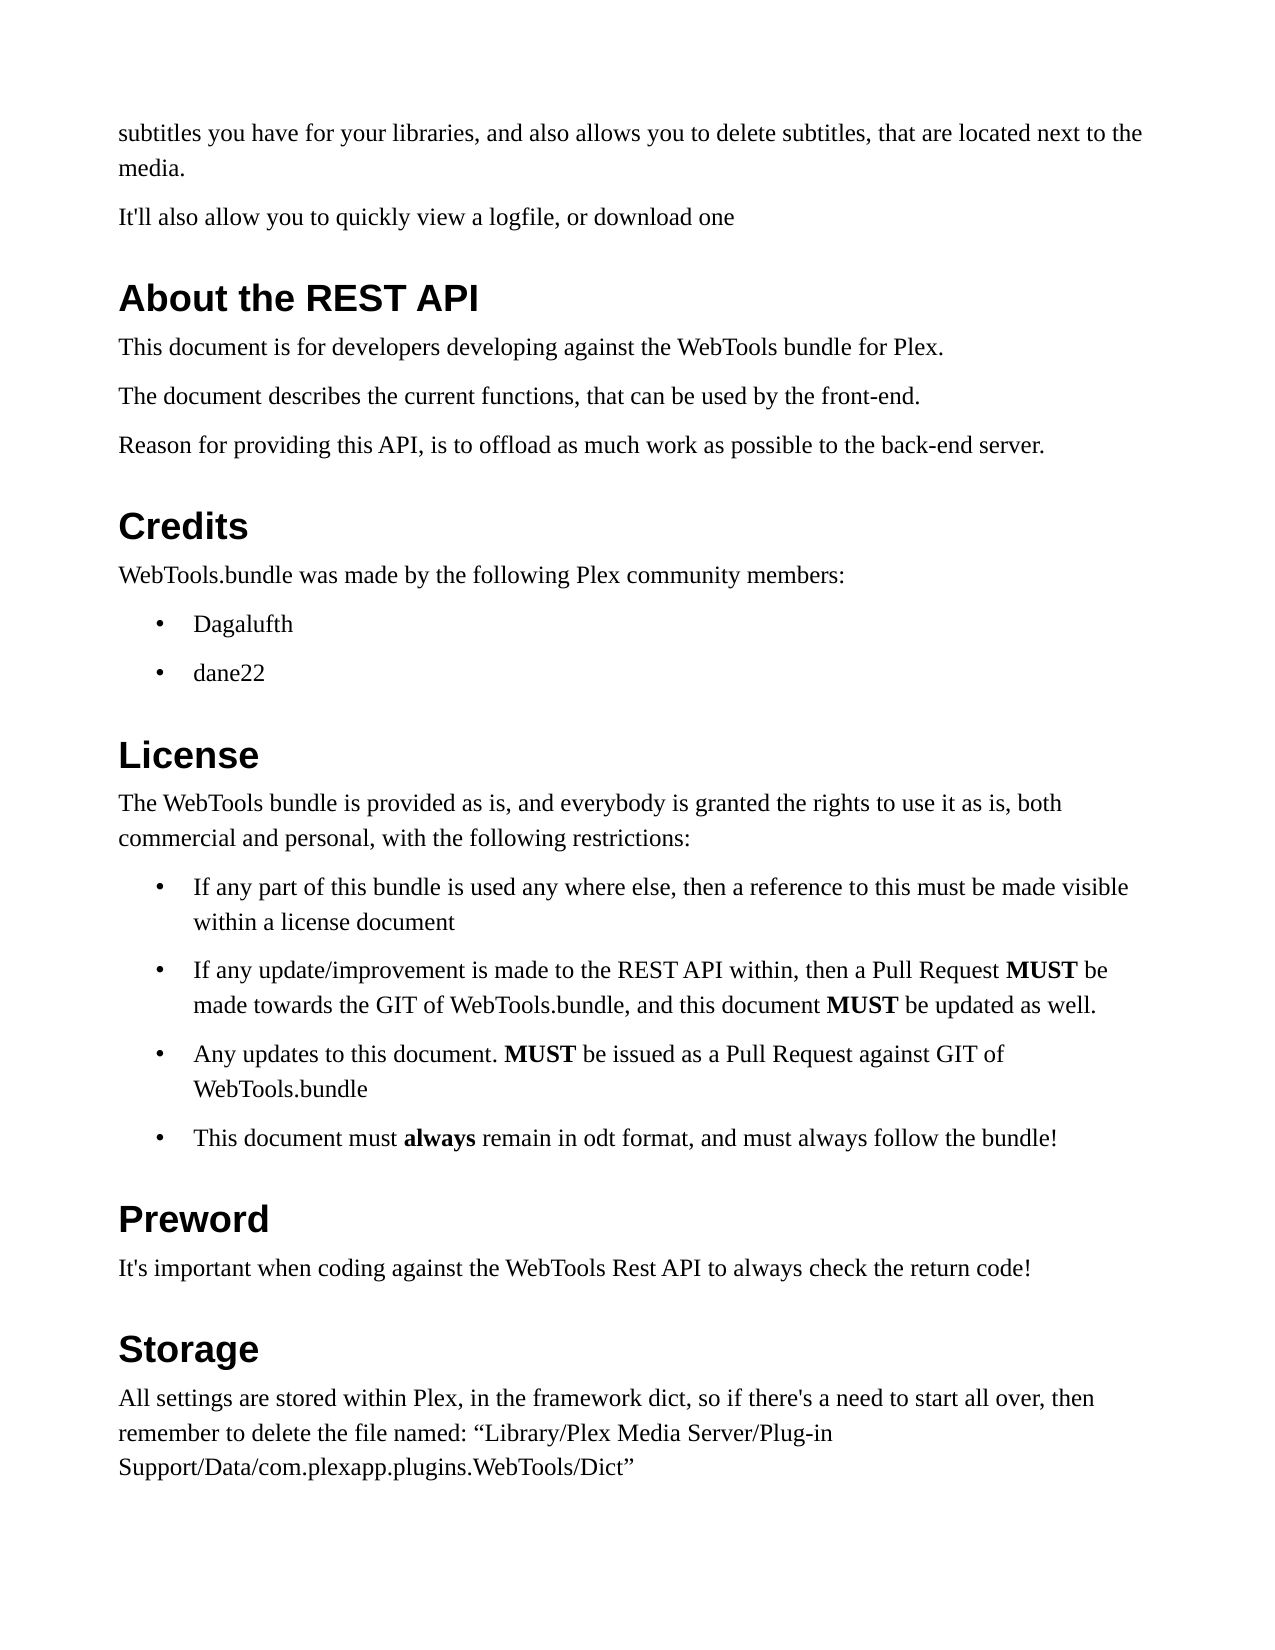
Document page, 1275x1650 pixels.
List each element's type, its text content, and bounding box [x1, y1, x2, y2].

text WebTools.bundle was made by the following Plex community members: [118, 560, 1157, 589]
list If any update/improvement is made to the REST API within, then a Pull Request MUST be made towards the GIT of WebTools.bundle, and this document MUST be updated as well. [156, 956, 1157, 1019]
list If any part of this bundle is used any where else, then a reference to this must be made visible within a license document [156, 872, 1157, 935]
list dane22 [156, 658, 1157, 687]
text All settings are stored within Plex, in the framework dict, so if there's a need to start all over, then remember to delete the file named: “Library/Plex Media Server/Plug-in Support/Data/com.plexapp.plugins.WebTools/Dict” [118, 1383, 1157, 1481]
subtitle Credits [118, 504, 1157, 548]
text subtitles you have for your libraries, and also allows you to delete subtitles, that are located next to the media. [118, 118, 1157, 181]
list Any updates to this document. MUST be issued as a Pull Request against GIT of WebTools.bundle [156, 1039, 1157, 1102]
list This document must always remain in odt format, and must always follow the bundle! [156, 1123, 1157, 1151]
subtitle About the REST API [118, 276, 1157, 319]
text The WebTools bundle is provided as is, and everybody is granted the rights to use it as is, both commercial and personal, with the following restrictions: [118, 788, 1157, 852]
subtitle License [118, 732, 1157, 776]
text It'll also allow you to quickly view a logfile, or download one [118, 202, 1157, 230]
subtitle Preword [118, 1197, 1157, 1240]
text This document is for developers developing against the WebTools bundle for Plex. [118, 332, 1157, 361]
list Dagalufth [156, 609, 1157, 638]
text The document describes the current functions, that can be used by the front-end. [118, 381, 1157, 410]
subtitle Storage [118, 1327, 1157, 1371]
text It's important when coding against the WebTools Rest API to always check the return code! [118, 1253, 1157, 1282]
text Reason for providing this API, is to offload as much work as possible to the back-end server. [118, 430, 1157, 459]
